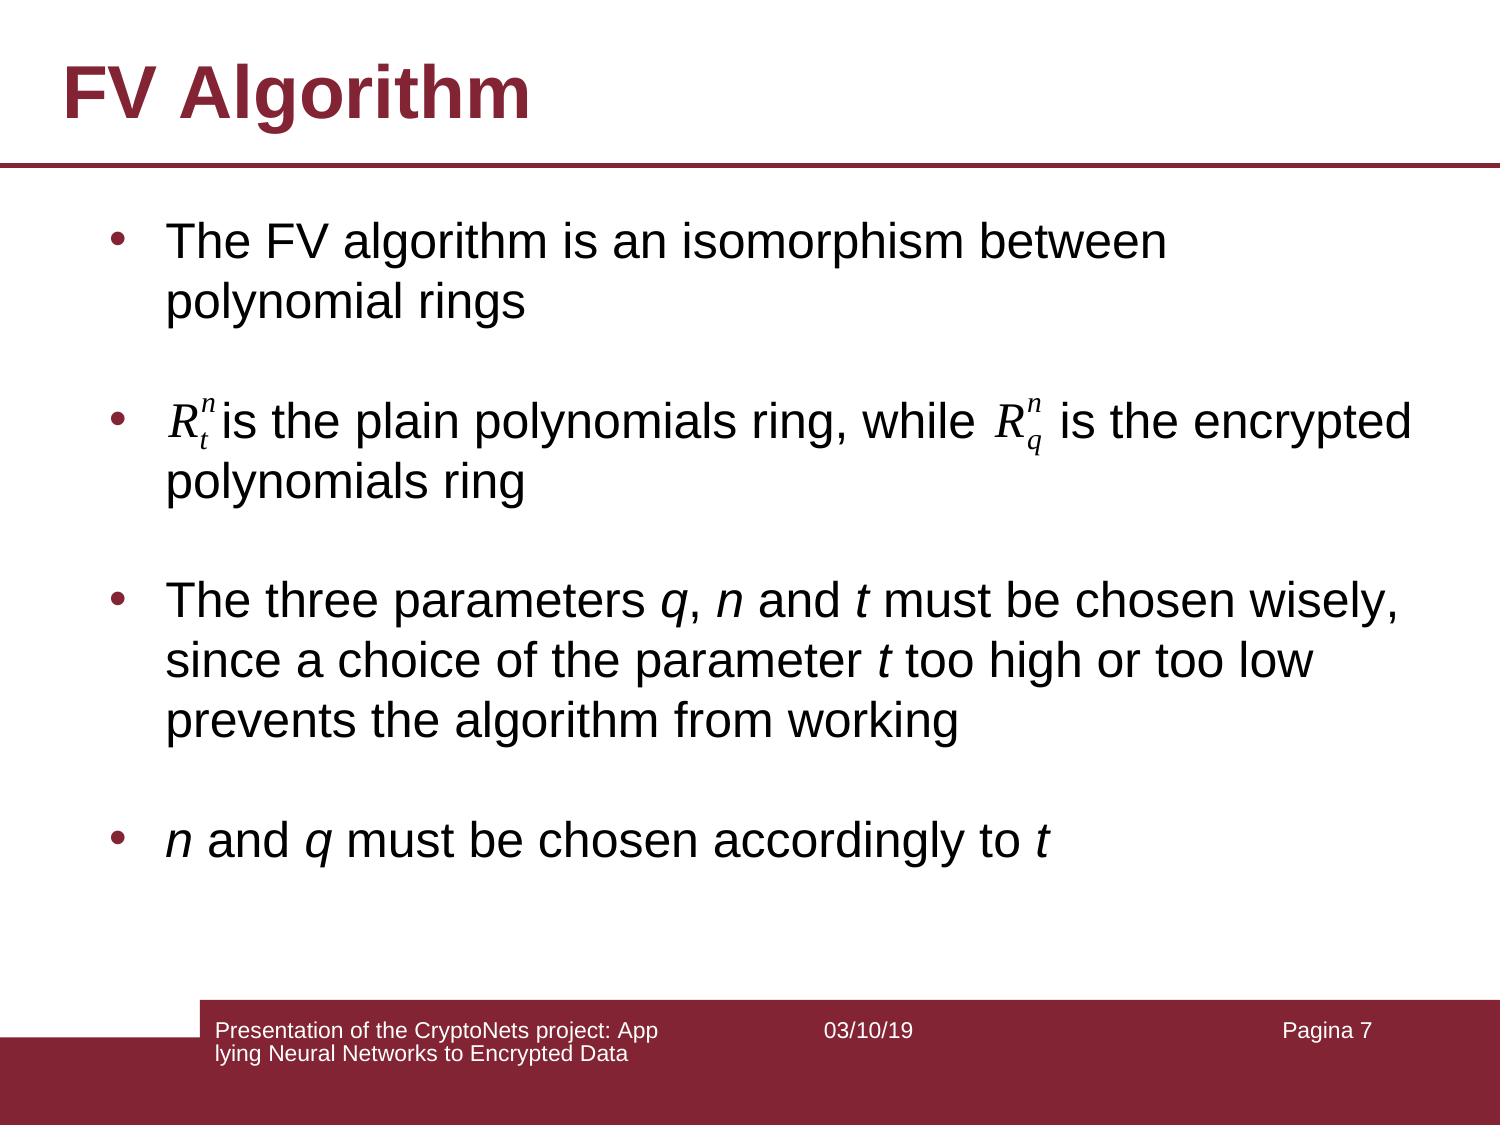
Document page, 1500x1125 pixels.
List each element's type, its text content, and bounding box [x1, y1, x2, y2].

list The FV algorithm is an isomorphism between polynomial rings is the plain polynomials ring, while is the encrypted polynomials ring The three parameters q, n and t must be chosen wisely, since a choice of the parameter t too high or too low prevents the algorithm from working n and q must be chosen accordingly to t [94, 200, 1430, 934]
chart [985, 385, 1049, 456]
title FV Algorithm [47, 35, 1382, 163]
chart [158, 385, 222, 456]
